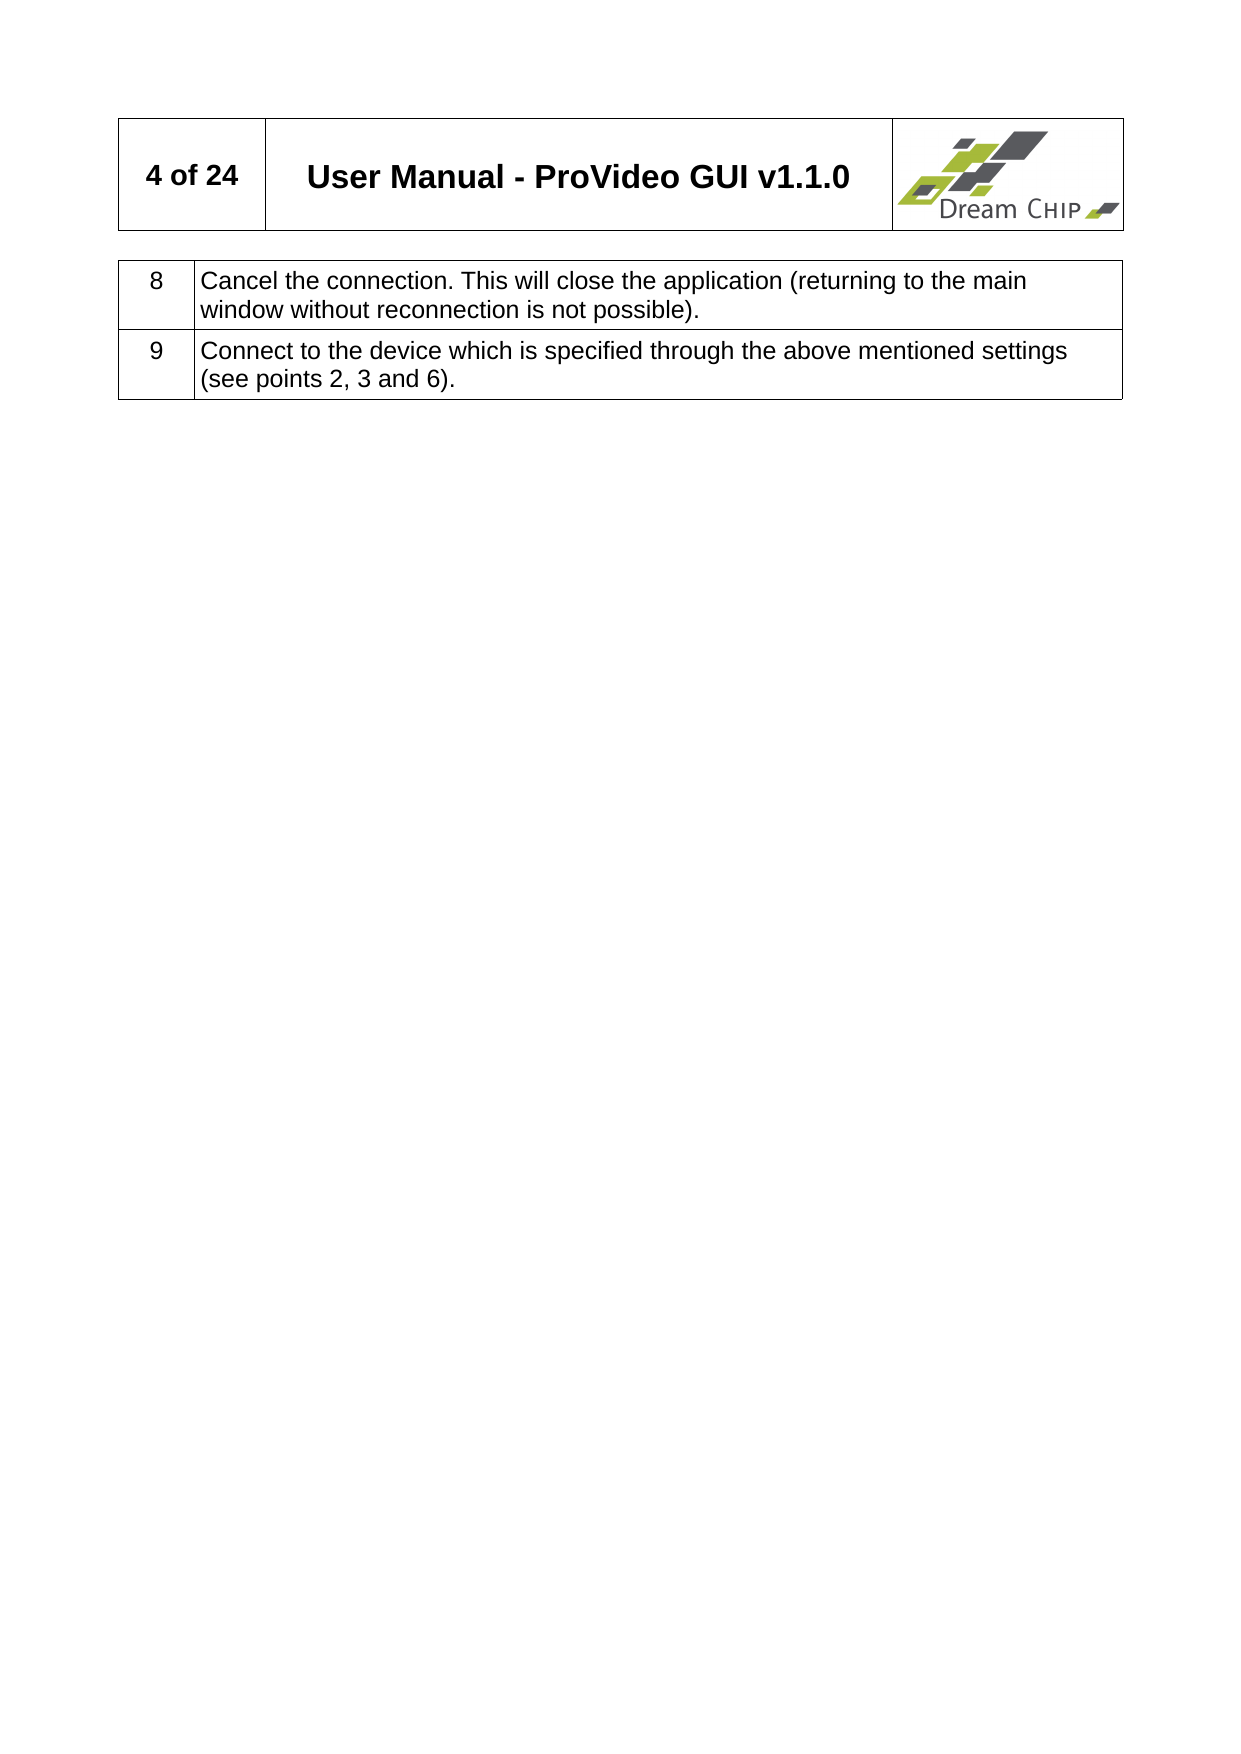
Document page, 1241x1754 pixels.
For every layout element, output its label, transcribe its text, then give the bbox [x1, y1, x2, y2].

table_cell Connect to the device which is specified through the above mentioned settings (see points 2, 3 and 6). [195, 330, 1122, 399]
table_cell 8 [119, 261, 194, 329]
table_cell 9 [119, 330, 194, 399]
table_cell Cancel the connection. This will close the application (returning to the main window without reconnection is not possible). [195, 261, 1122, 329]
picture [897, 130, 1120, 220]
